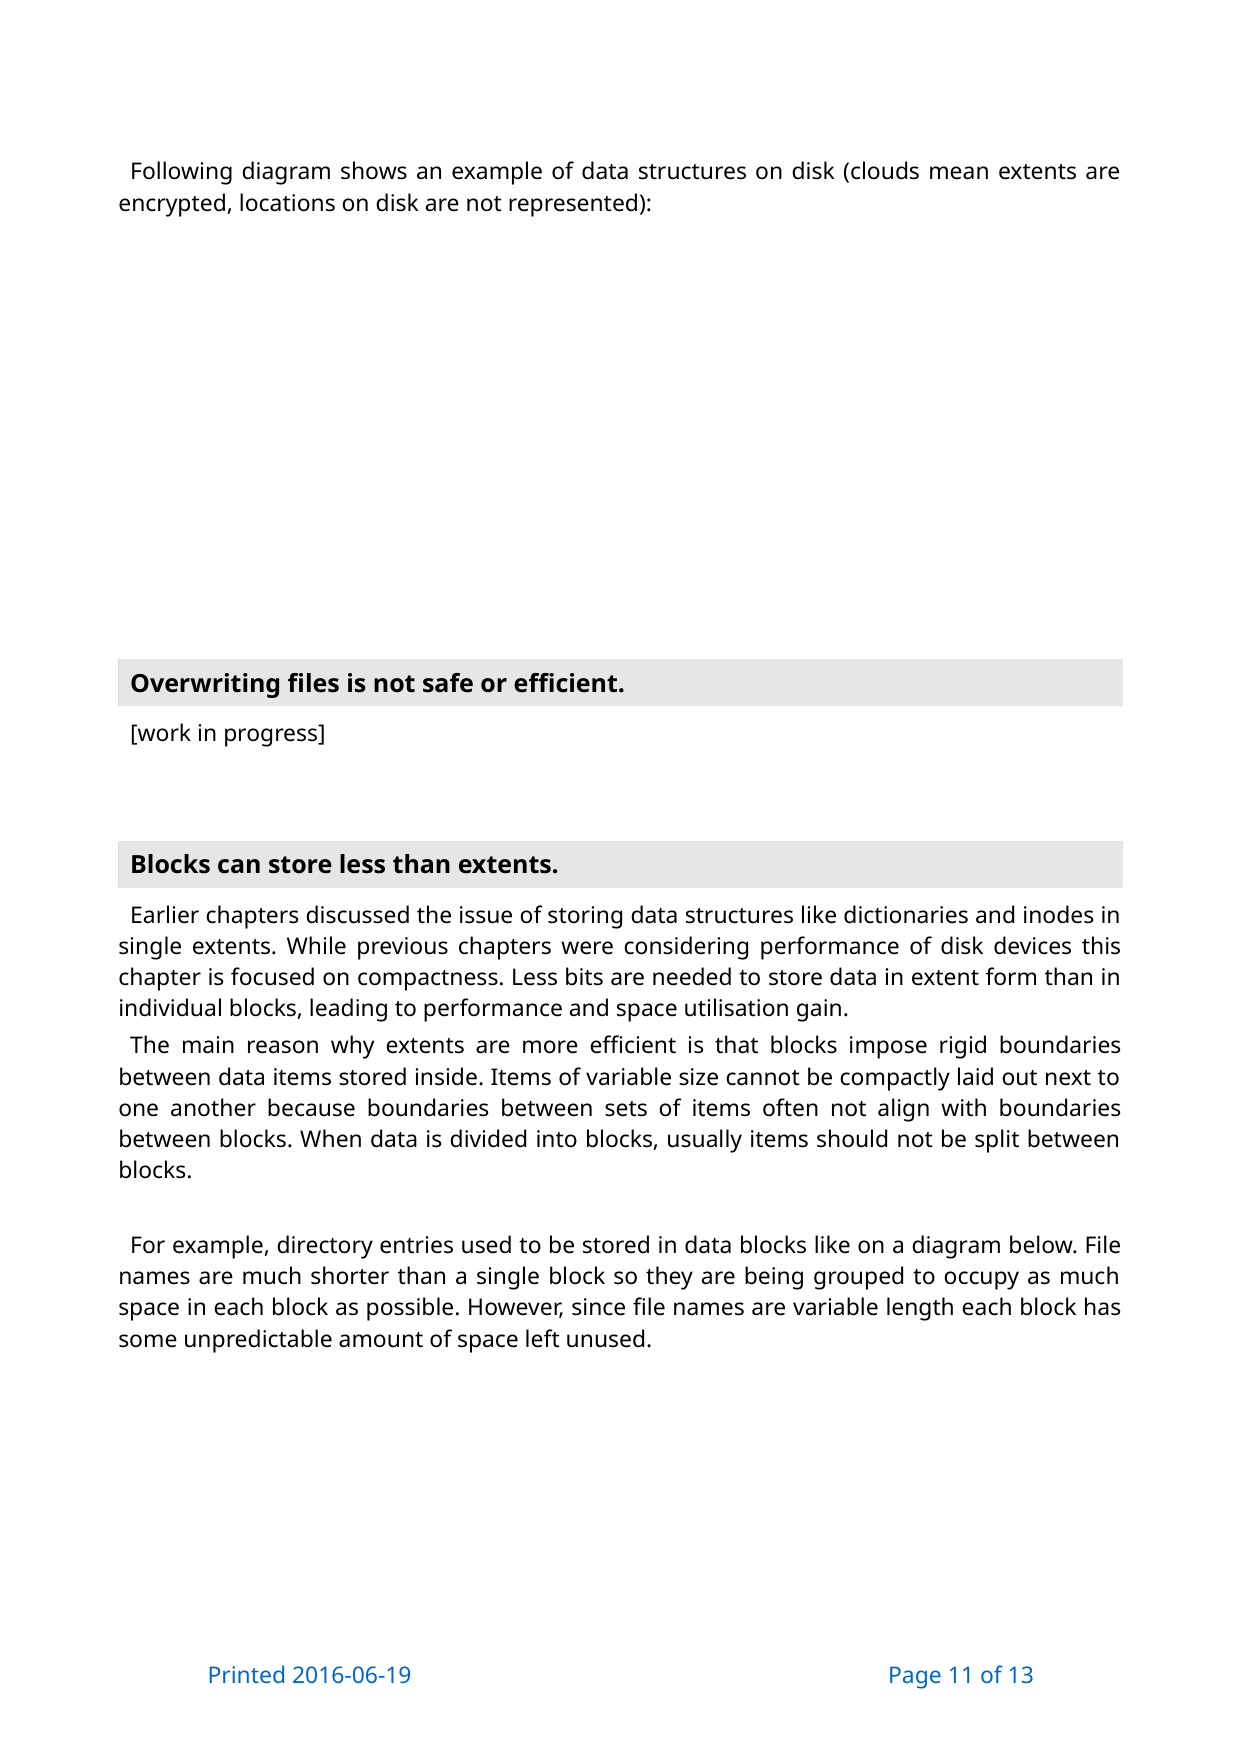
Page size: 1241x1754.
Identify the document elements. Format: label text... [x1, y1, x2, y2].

text Following diagram shows an example of data structures on disk (clouds mean extents are encrypted, locations on disk are not represented): [118, 155, 1122, 218]
text Earlier chapters discussed the issue of storing data structures like dictionaries and inodes in single extents. While previous chapters were considering performance of disk devices this chapter is focused on compactness. Less bits are needed to store data in extent form than in individual blocks, leading to performance and space utilisation gain. [118, 898, 1122, 1023]
text For example, directory entries used to be stored in data blocks like on a diagram below. File names are much shorter than a single block so they are being grouped to occupy as much space in each block as possible. However, since file names are variable length each block has some unpredictable amount of space left unused. [118, 1229, 1122, 1354]
text The main reason why extents are more efficient is that blocks impose rigid boundaries between data items stored inside. Items of variable size cannot be compactly laid out next to one another because boundaries between sets of items often not align with boundaries between blocks. When data is divided into blocks, usually items should not be split between blocks. [118, 1029, 1122, 1186]
text [work in progress] [118, 717, 1122, 748]
subtitle Blocks can store less than extents. [119, 842, 1122, 887]
subtitle Overwriting files is not safe or efficient. [119, 660, 1122, 705]
